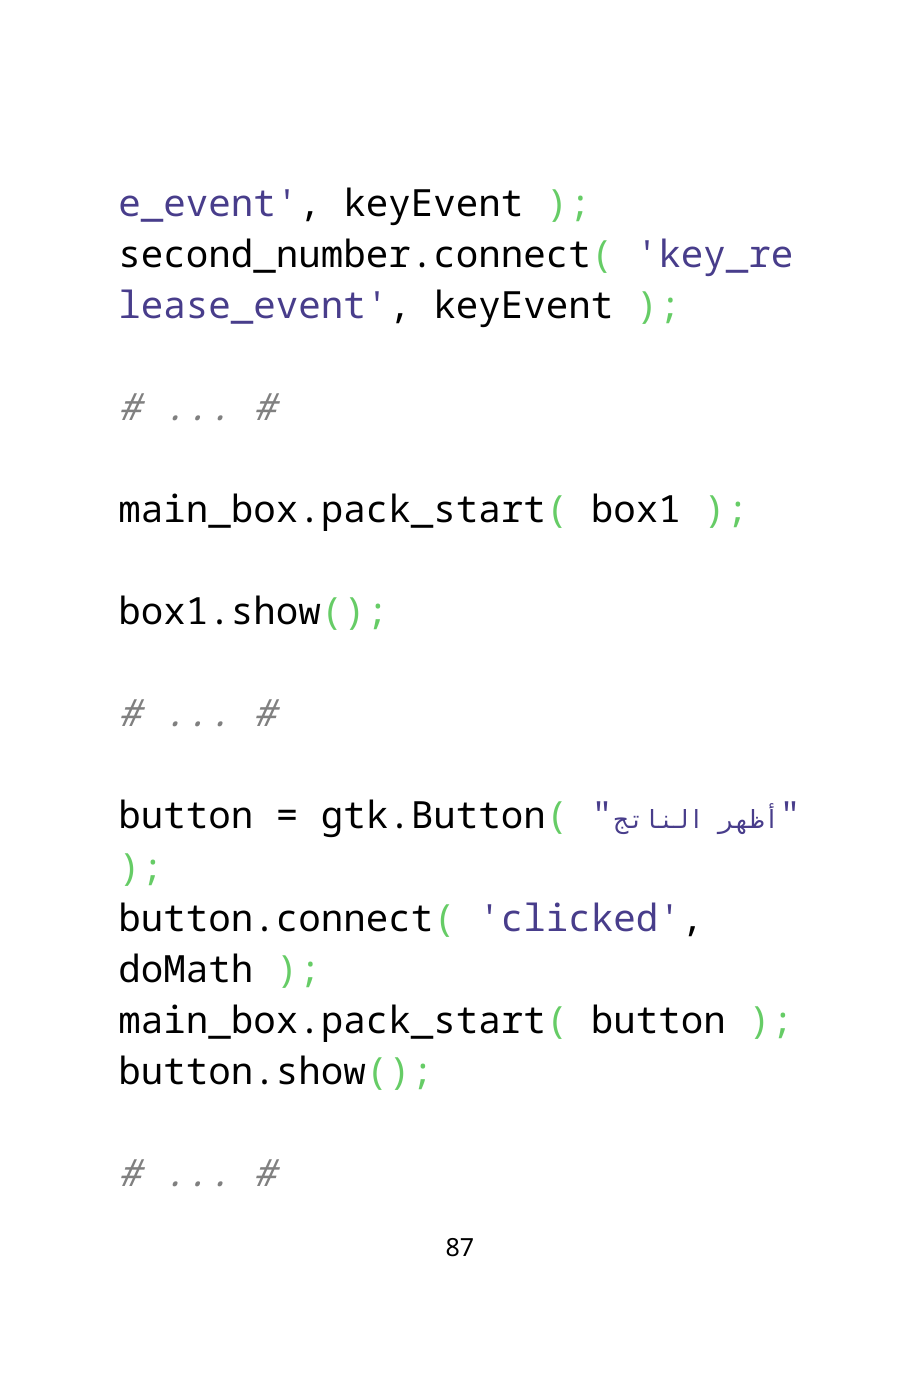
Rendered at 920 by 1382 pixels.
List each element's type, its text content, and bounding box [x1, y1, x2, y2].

text button = gtk.Button( "أظهر الناتج" ); [118, 789, 801, 891]
text box1.show(); [118, 585, 801, 636]
text e_event', keyEvent ); [118, 176, 801, 227]
text button.show(); [118, 1044, 801, 1095]
text # ... # [118, 381, 801, 432]
text main_box.pack_start( button ); [118, 993, 801, 1044]
text button.connect( 'clicked', doMath ); [118, 891, 801, 993]
text second_number.connect( 'key_release_event', keyEvent ); [118, 227, 801, 329]
text # ... # [118, 1146, 801, 1197]
text # ... # [118, 687, 801, 738]
text main_box.pack_start( box1 ); [118, 483, 801, 534]
